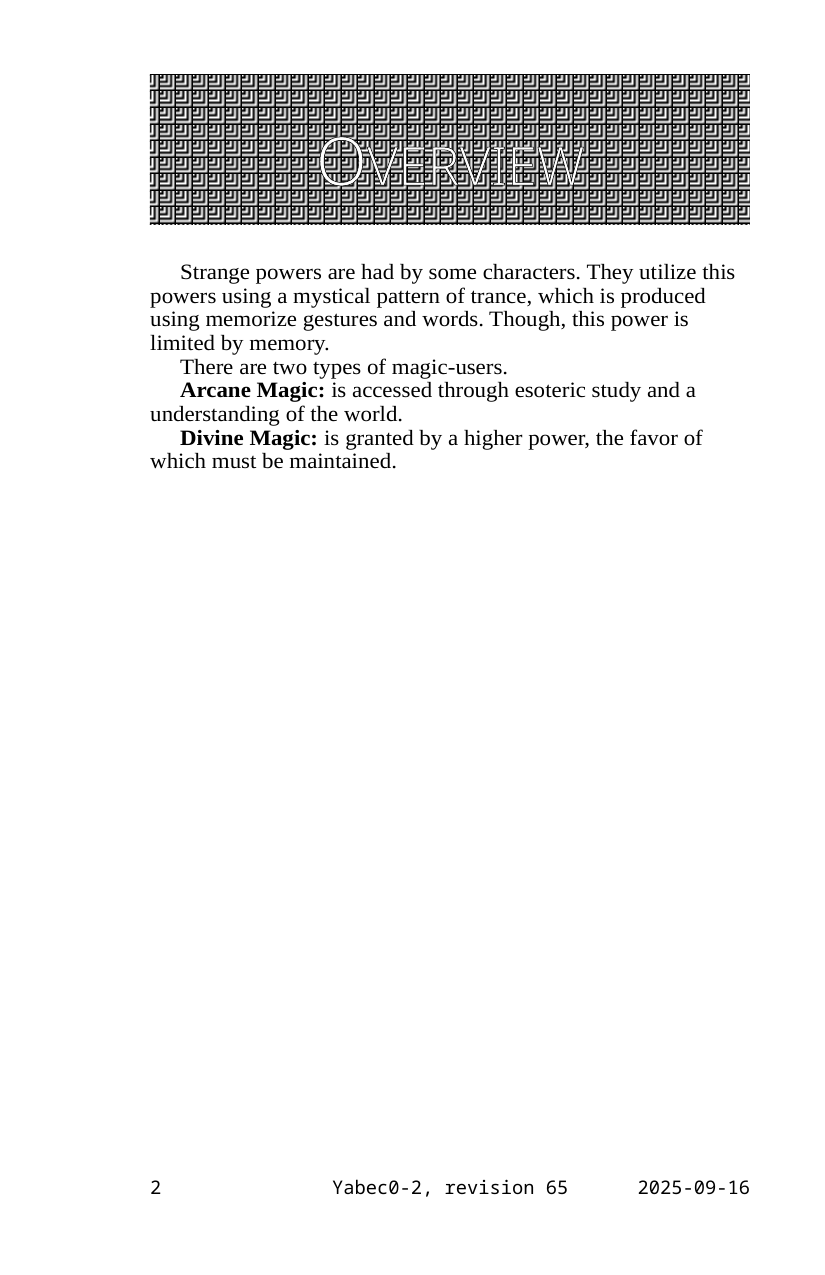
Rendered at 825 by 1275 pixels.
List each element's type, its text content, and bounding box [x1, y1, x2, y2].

text Divine Magic: is granted by a higher power, the favor of which must be maintained. [150, 426, 750, 474]
text Strange powers are had by some characters. They utilize this powers using a mystical pattern of trance, which is produced using memorize gestures and words. Though, this power is limited by memory. [150, 260, 750, 355]
picture [149, 74, 750, 225]
text There are two types of magic-users. [150, 355, 750, 379]
text Arcane Magic: is accessed through esoteric study and a understanding of the world. [150, 379, 750, 426]
